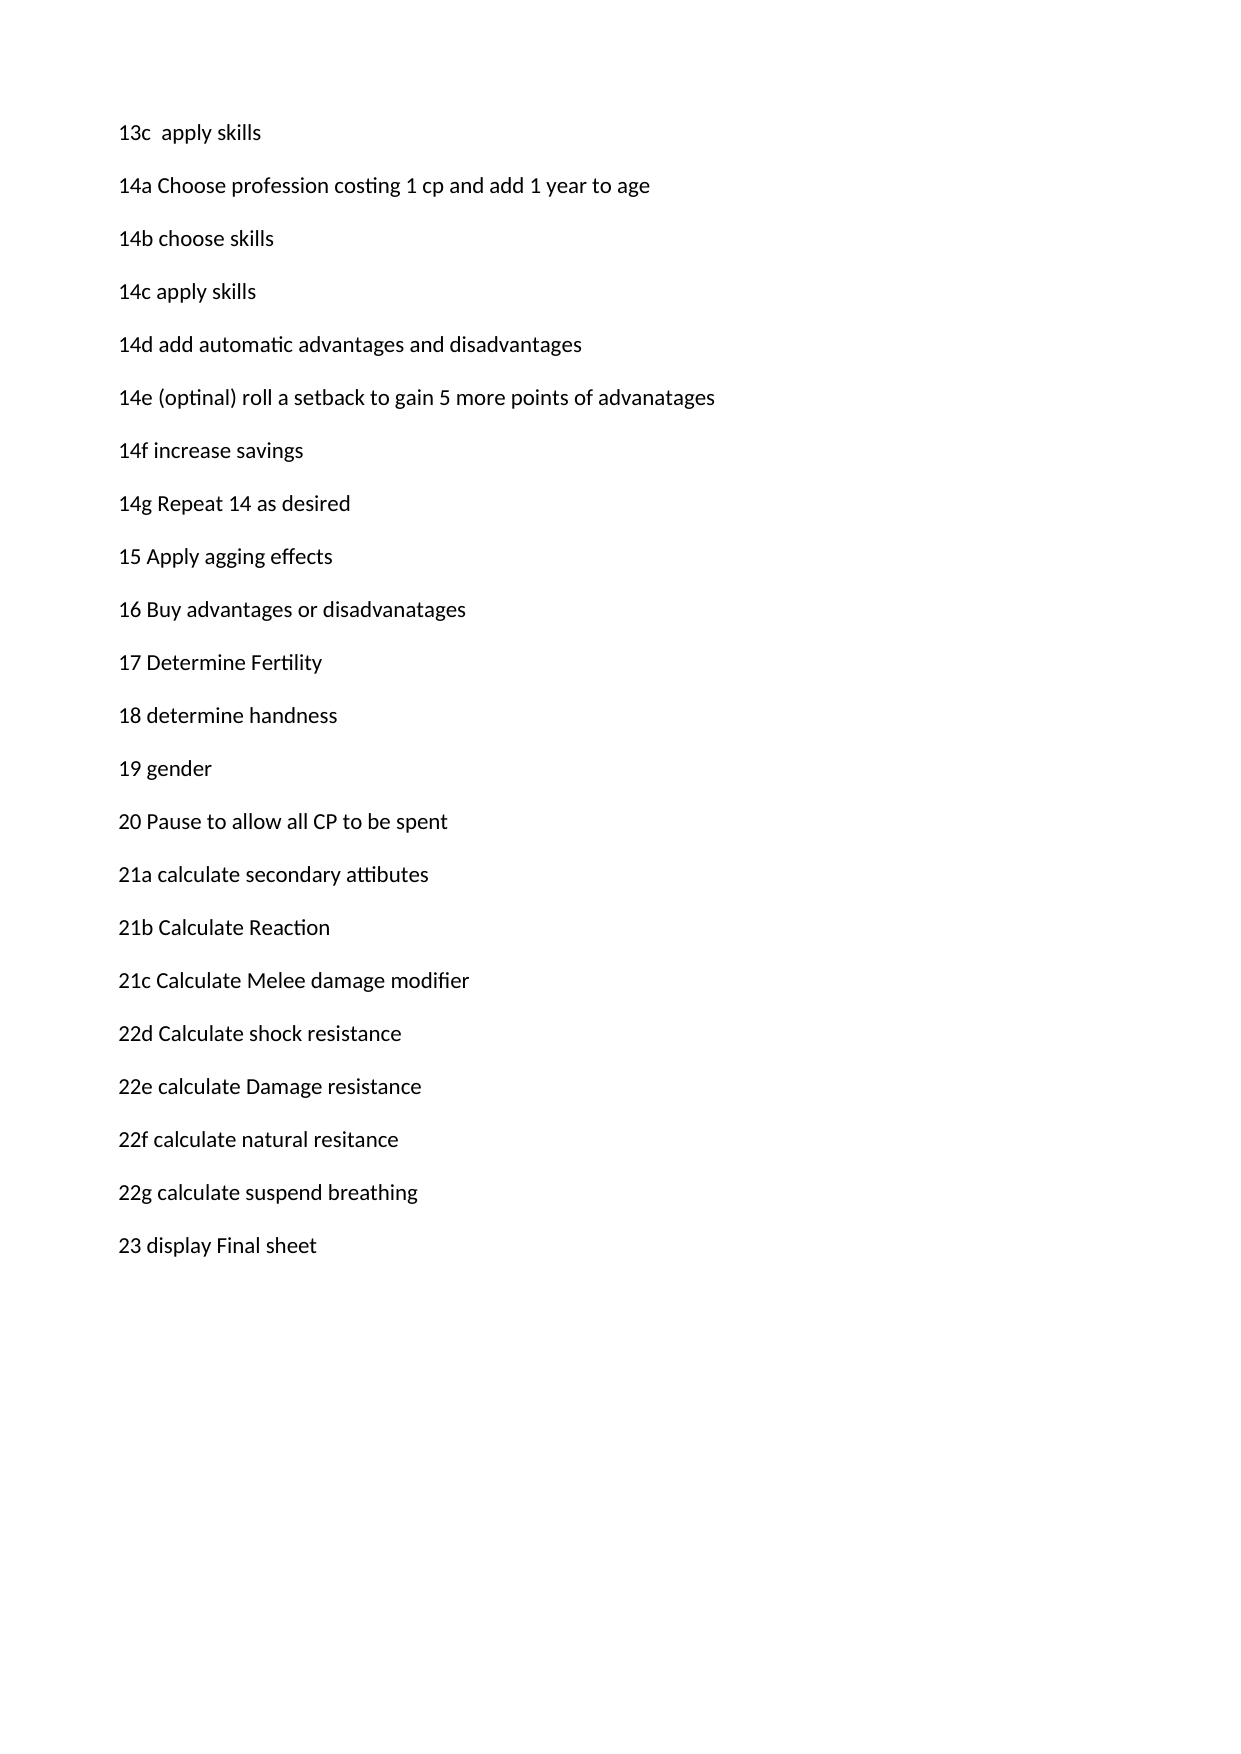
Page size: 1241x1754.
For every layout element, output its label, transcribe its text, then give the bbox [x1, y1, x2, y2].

text 14e (optinal) roll a setback to gain 5 more points of advanatages [118, 383, 1122, 411]
text 22e calculate Damage resistance [118, 1072, 1122, 1101]
text 21c Calculate Melee damage modifier [118, 966, 1122, 994]
text 16 Buy advantages or disadvanatages [118, 595, 1122, 623]
text 13c apply skills [118, 118, 1122, 146]
text 18 determine handness [118, 701, 1122, 729]
text 21b Calculate Reaction [118, 913, 1122, 941]
text 22f calculate natural resitance [118, 1126, 1122, 1153]
text 15 Apply agging effects [118, 542, 1122, 570]
text 17 Determine Fertility [118, 648, 1122, 676]
text 21a calculate secondary attibutes [118, 860, 1122, 888]
text 14d add automatic advantages and disadvantages [118, 330, 1122, 358]
text 14a Choose profession costing 1 cp and add 1 year to age [118, 171, 1122, 199]
text 14c apply skills [118, 277, 1122, 305]
text 14f increase savings [118, 436, 1122, 464]
text 19 gender [118, 754, 1122, 782]
text 22g calculate suspend breathing [118, 1178, 1122, 1207]
text 22d Calculate shock resistance [118, 1019, 1122, 1047]
text 23 display Final sheet [118, 1232, 1122, 1259]
text 14b choose skills [118, 224, 1122, 252]
text 20 Pause to allow all CP to be spent [118, 807, 1122, 835]
text 14g Repeat 14 as desired [118, 489, 1122, 517]
